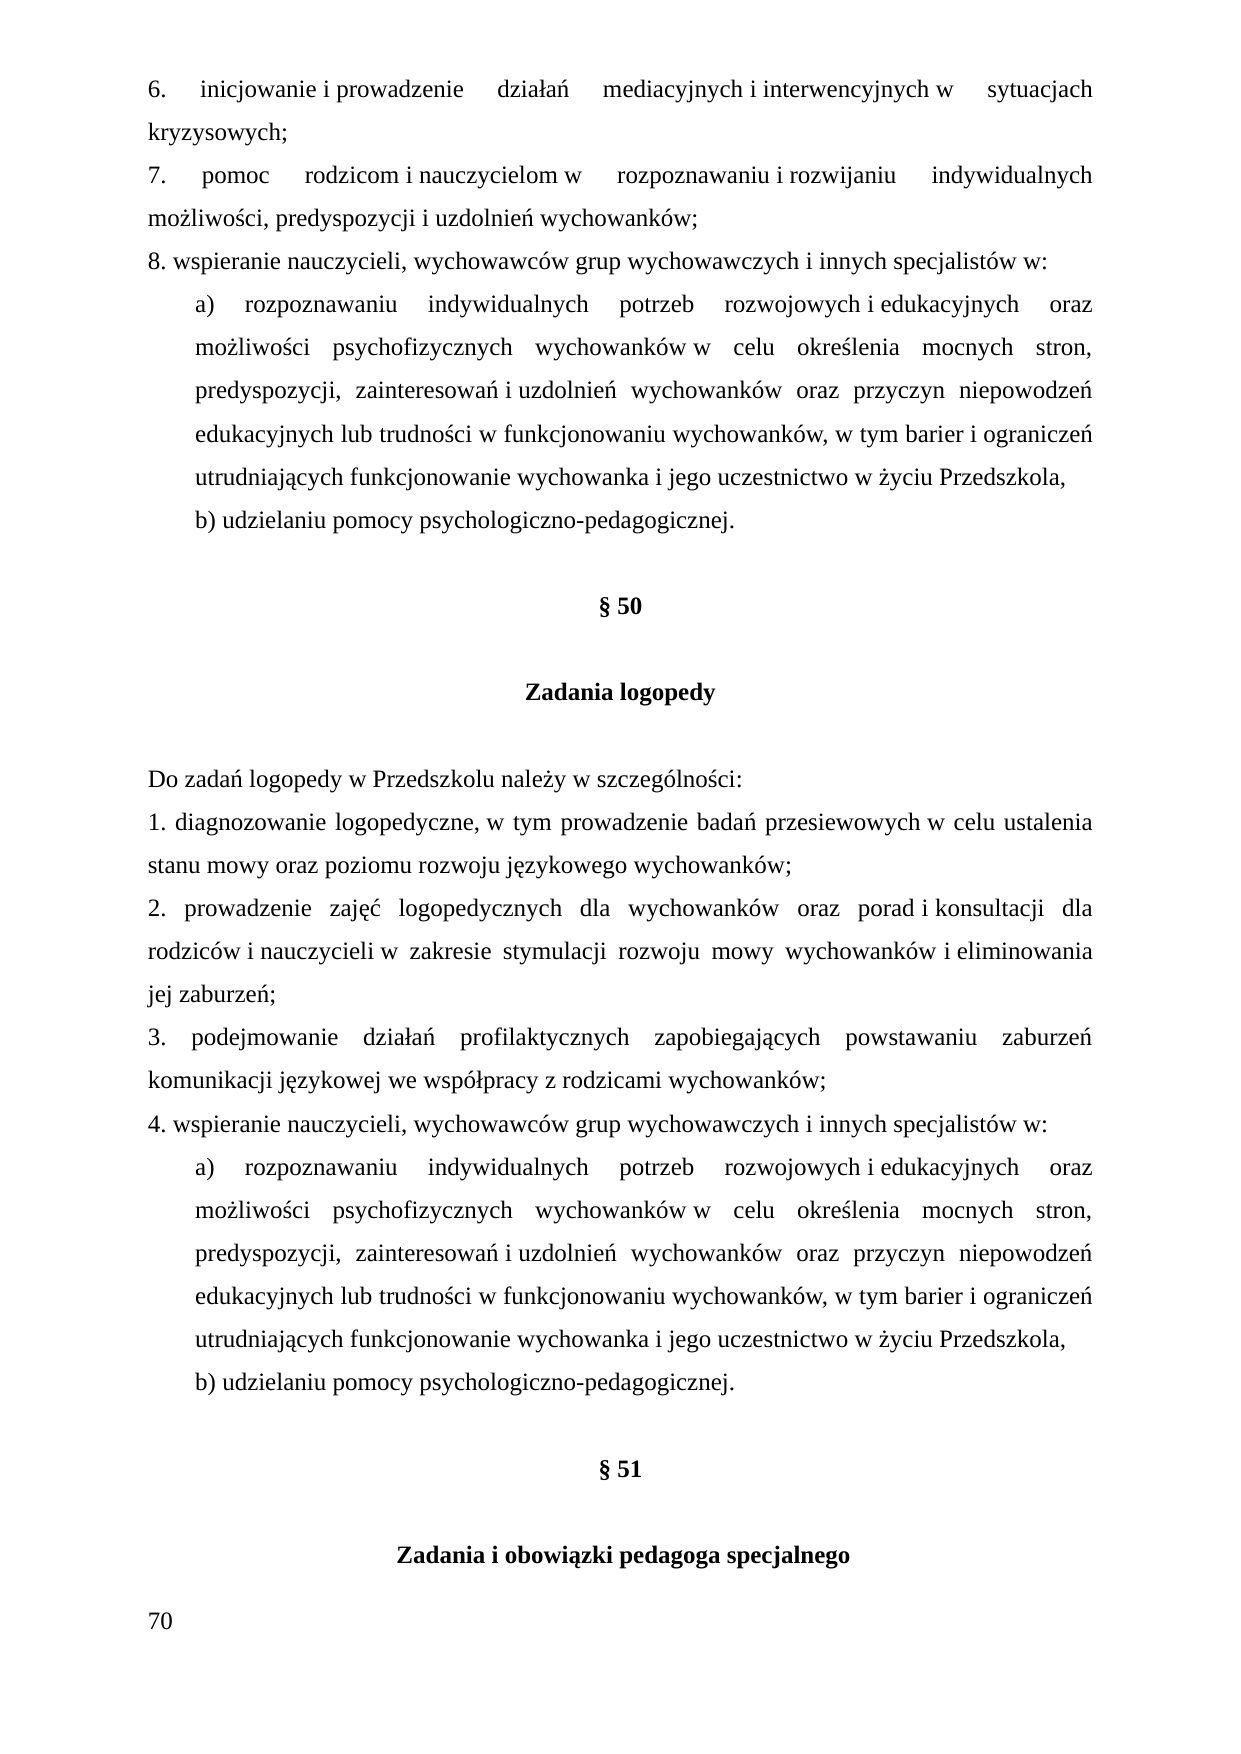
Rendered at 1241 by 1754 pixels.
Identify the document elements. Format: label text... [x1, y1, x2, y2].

text Zadania logopedy [148, 677, 1093, 706]
text § 51 [148, 1454, 1093, 1482]
text 7. pomoc rodzicom i nauczycielom w rozpoznawaniu i rozwijaniu indywidualnych możliwości, predyspozycji i uzdolnień wychowanków; [148, 160, 1093, 232]
text a) rozpoznawaniu indywidualnych potrzeb rozwojowych i edukacyjnych oraz możliwości psychofizycznych wychowanków w celu określenia mocnych stron, predyspozycji, zainteresowań i uzdolnień wychowanków oraz przyczyn niepowodzeń edukacyjnych lub trudności w funkcjonowaniu wychowanków, w tym barier i ograniczeń utrudniających funkcjonowanie wychowanka i jego uczestnictwo w życiu Przedszkola, [195, 289, 1093, 491]
text 3. podejmowanie działań profilaktycznych zapobiegających powstawaniu zaburzeń komunikacji językowej we współpracy z rodzicami wychowanków; [148, 1022, 1093, 1094]
text 6. inicjowanie i prowadzenie działań mediacyjnych i interwencyjnych w sytuacjach kryzysowych; [148, 74, 1093, 146]
text § 50 [148, 591, 1093, 620]
text Zadania i obowiązki pedagoga specjalnego [148, 1540, 1093, 1569]
text 1. diagnozowanie logopedyczne, w tym prowadzenie badań przesiewowych w celu ustalenia stanu mowy oraz poziomu rozwoju językowego wychowanków; [148, 807, 1093, 879]
text b) udzielaniu pomocy psychologiczno-pedagogicznej. [195, 1367, 1093, 1396]
text b) udzielaniu pomocy psychologiczno-pedagogicznej. [195, 505, 1093, 534]
text 2. prowadzenie zajęć logopedycznych dla wychowanków oraz porad i konsultacji dla rodziców i nauczycieli w zakresie stymulacji rozwoju mowy wychowanków i eliminowania jej zaburzeń; [148, 893, 1093, 1008]
text 8. wspieranie nauczycieli, wychowawców grup wychowawczych i innych specjalistów w: [148, 246, 1093, 275]
text 4. wspieranie nauczycieli, wychowawców grup wychowawczych i innych specjalistów w: [148, 1109, 1093, 1137]
text Do zadań logopedy w Przedszkolu należy w szczególności: [148, 764, 1093, 792]
text a) rozpoznawaniu indywidualnych potrzeb rozwojowych i edukacyjnych oraz możliwości psychofizycznych wychowanków w celu określenia mocnych stron, predyspozycji, zainteresowań i uzdolnień wychowanków oraz przyczyn niepowodzeń edukacyjnych lub trudności w funkcjonowaniu wychowanków, w tym barier i ograniczeń utrudniających funkcjonowanie wychowanka i jego uczestnictwo w życiu Przedszkola, [195, 1152, 1093, 1353]
